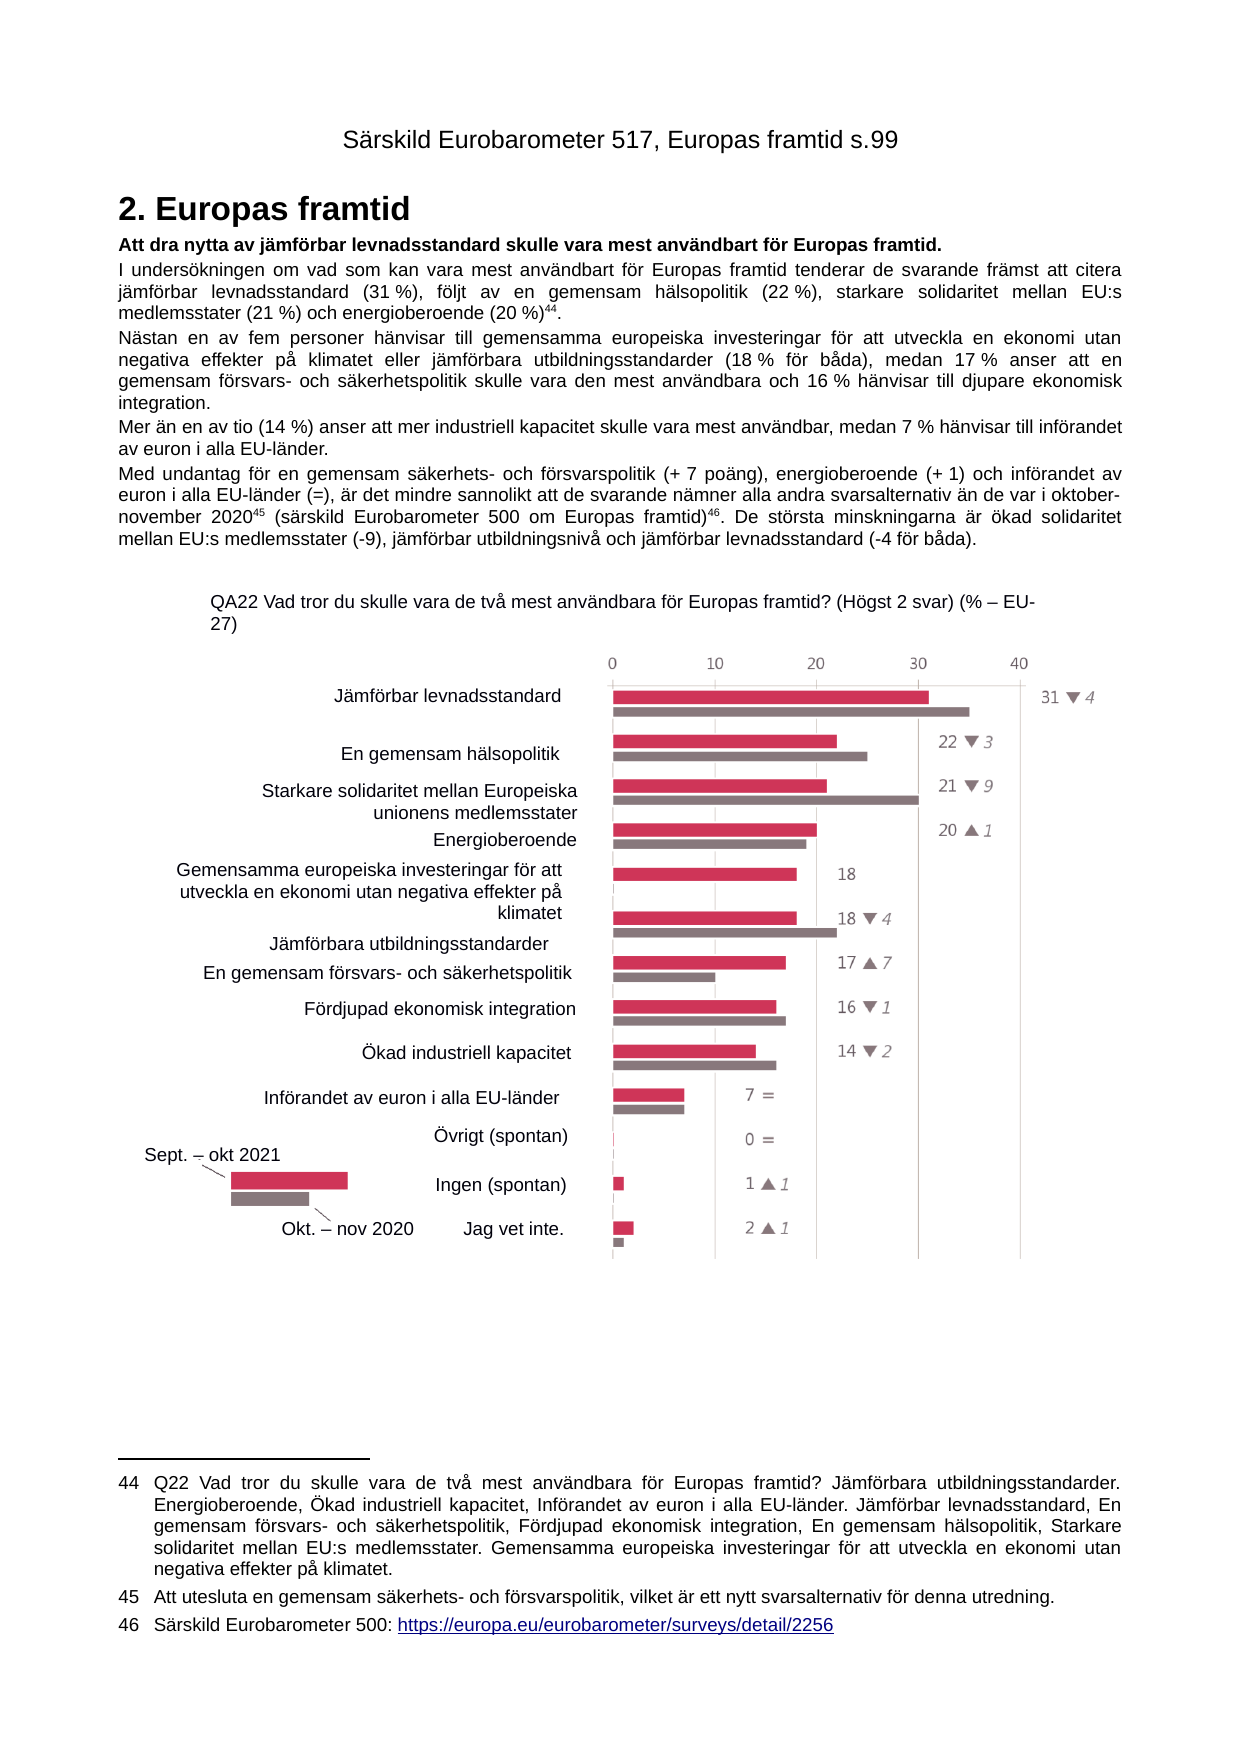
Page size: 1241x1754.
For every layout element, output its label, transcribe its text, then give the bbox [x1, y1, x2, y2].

text Att utesluta en gemensam säkerhets- och försvarspolitik, vilket är ett nytt svarsalternativ för denna utredning. [118, 1586, 1122, 1608]
text Med undantag för en gemensam säkerhets- och försvarspolitik (+ 7 poäng), energioberoende (+ 1) och införandet av euron i alla EU-länder (=), är det mindre sannolikt att de svarande nämner alla andra svarsalternativ än de var i oktober-november 2020 (särskild Eurobarometer 500 om Europas framtid). De största minskningarna är ökad solidaritet mellan EU:s medlemsstater (-9), jämförbar utbildningsnivå och jämförbar levnadsstandard (-4 för båda). [118, 463, 1122, 549]
text Att dra nytta av jämförbar levnadsstandard skulle vara mest användbart för Europas framtid. [118, 234, 1122, 256]
picture [602, 643, 1120, 1279]
text Mer än en av tio (14 %) anser att mer industriell kapacitet skulle vara mest användbar, medan 7 % hänvisar till införandet av euron i alla EU-länder. [118, 416, 1122, 459]
subtitle 2. Europas framtid [118, 189, 1122, 228]
text Nästan en av fem personer hänvisar till gemensamma europeiska investeringar för att utveckla en ekonomi utan negativa effekter på klimatet eller jämförbara utbildningsstandarder (18 % för båda), medan 17 % anser att en gemensam försvars- och säkerhetspolitik skulle vara den mest användbara och 16 % hänvisar till djupare ekonomisk integration. [118, 327, 1122, 413]
text I undersökningen om vad som kan vara mest användbart för Europas framtid tenderar de svarande främst att citera jämförbar levnadsstandard (31 %), följt av en gemensam hälsopolitik (22 %), starkare solidaritet mellan EU:s medlemsstater (21 %) och energioberoende (20 %). [118, 259, 1122, 324]
picture [195, 1159, 351, 1222]
text Särskild Eurobarometer 500: https://europa.eu/eurobarometer/surveys/detail/2256 [118, 1614, 1122, 1636]
text Q22 Vad tror du skulle vara de två mest användbara för Europas framtid? Jämförbara utbildningsstandarder. Energioberoende, Ökad industriell kapacitet, Införandet av euron i alla EU-länder. Jämförbar levnadsstandard, En gemensam försvars- och säkerhetspolitik, Fördjupad ekonomisk integration, En gemensam hälsopolitik, Starkare solidaritet mellan EU:s medlemsstater. Gemensamma europeiska investeringar för att utveckla en ekonomi utan negativa effekter på klimatet. [118, 1472, 1122, 1580]
